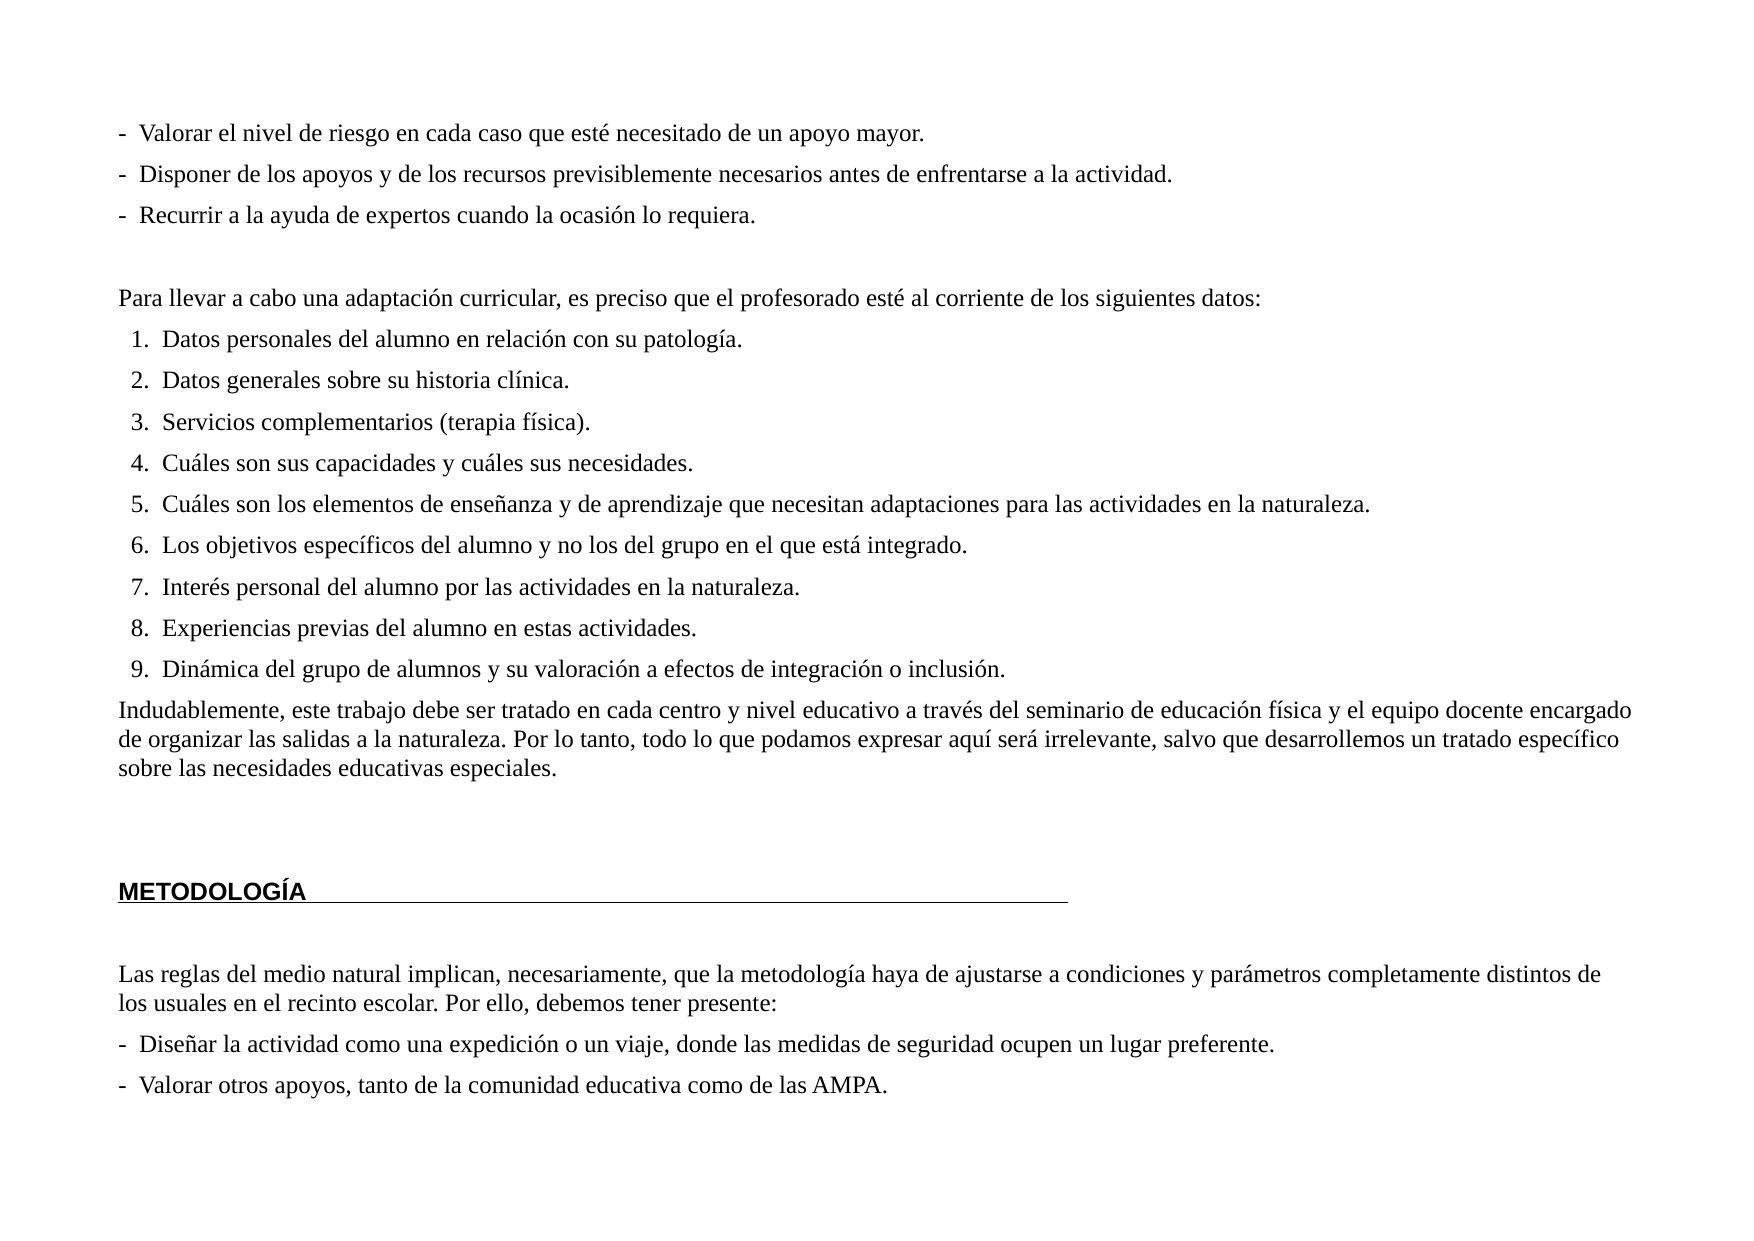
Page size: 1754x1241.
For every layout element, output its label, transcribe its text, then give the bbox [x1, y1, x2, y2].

text 9. Dinámica del grupo de alumnos y su valoración a efectos de integración o inclusión. [118, 654, 1636, 683]
text - Recurrir a la ayuda de expertos cuando la ocasión lo requiera. [118, 201, 1636, 229]
text - Diseñar la actividad como una expedición o un viaje, donde las medidas de seguridad ocupen un lugar preferente. [118, 1029, 1636, 1058]
text Para llevar a cabo una adaptación curricular, es preciso que el profesorado esté al corriente de los siguientes datos: [118, 283, 1636, 312]
text METODOLOGÍA [118, 877, 1636, 906]
text 5. Cuáles son los elementos de enseñanza y de aprendizaje que necesitan adaptaciones para las actividades en la naturaleza. [118, 489, 1636, 518]
text 2. Datos generales sobre su historia clínica. [118, 366, 1636, 394]
text Indudablemente, este trabajo debe ser tratado en cada centro y nivel educativo a través del seminario de educación física y el equipo docente encargado de organizar las salidas a la naturaleza. Por lo tanto, todo lo que podamos expresar aquí será irrelevante, salvo que desarrollemos un tratado específico sobre las necesidades educativas especiales. [118, 696, 1636, 782]
text - Valorar otros apoyos, tanto de la comunidad educativa como de las AMPA. [118, 1071, 1636, 1099]
text 6. Los objetivos específicos del alumno y no los del grupo en el que está integrado. [118, 531, 1636, 559]
text 1. Datos personales del alumno en relación con su patología. [118, 324, 1636, 353]
text - Disponer de los apoyos y de los recursos previsiblemente necesarios antes de enfrentarse a la actividad. [118, 159, 1636, 188]
text 3. Servicios complementarios (terapia física). [118, 407, 1636, 436]
text 8. Experiencias previas del alumno en estas actividades. [118, 613, 1636, 642]
text 7. Interés personal del alumno por las actividades en la naturaleza. [118, 572, 1636, 601]
text 4. Cuáles son sus capacidades y cuáles sus necesidades. [118, 448, 1636, 477]
text - Valorar el nivel de riesgo en cada caso que esté necesitado de un apoyo mayor. [118, 118, 1636, 147]
text Las reglas del medio natural implican, necesariamente, que la metodología haya de ajustarse a condiciones y parámetros completamente distintos de los usuales en el recinto escolar. Por ello, debemos tener presente: [118, 959, 1636, 1017]
